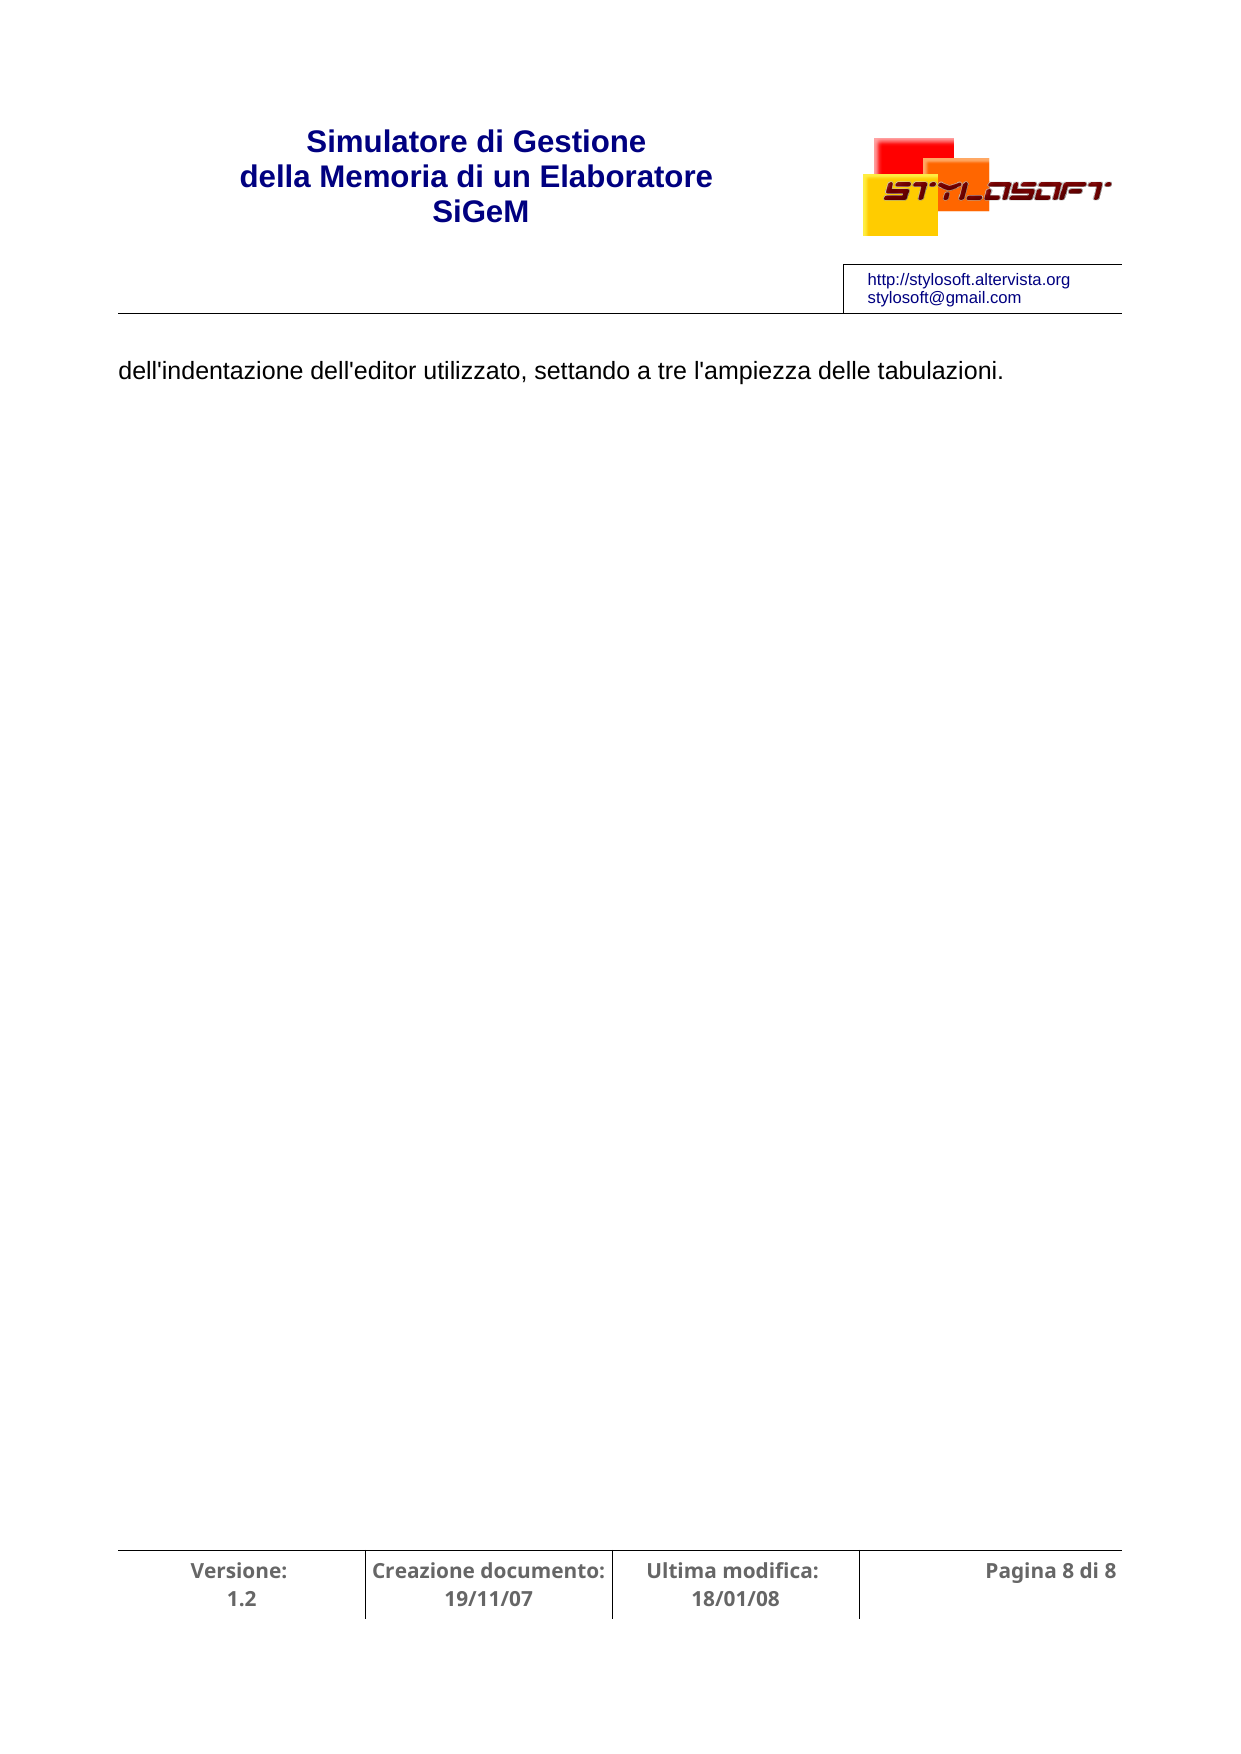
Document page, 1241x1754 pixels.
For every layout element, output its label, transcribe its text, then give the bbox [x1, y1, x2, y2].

text dell'indentazione dell'editor utilizzato, settando a tre l'ampiezza delle tabulazioni. [118, 357, 1122, 384]
picture [848, 123, 1117, 247]
